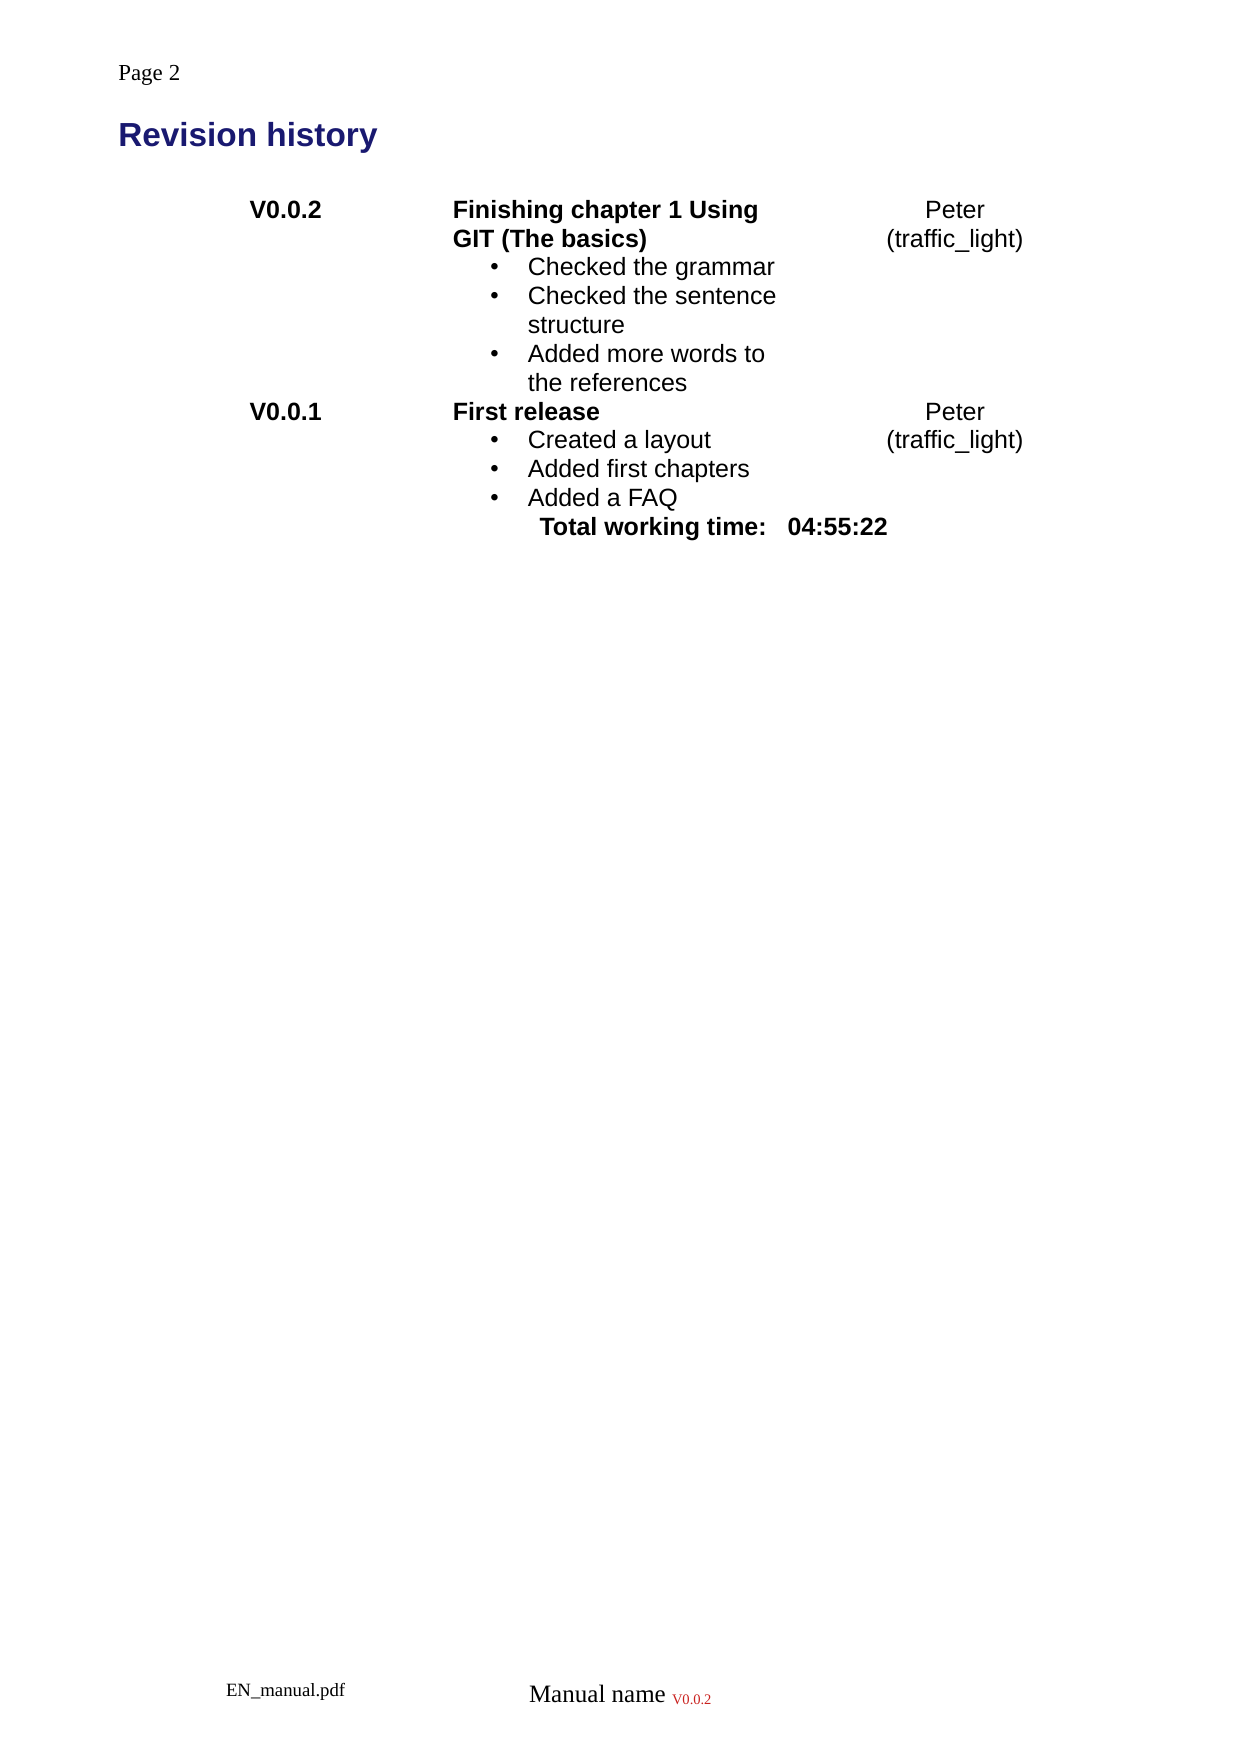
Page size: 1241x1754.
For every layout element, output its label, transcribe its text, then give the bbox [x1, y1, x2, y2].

subtitle Revision history [118, 115, 1122, 154]
table_cell First release Created a layout Added first chapters Added a FAQ [453, 396, 787, 512]
table_header Version [118, 166, 453, 195]
table_header Name (username) [788, 166, 1122, 195]
table_header Description [453, 166, 787, 195]
table_cell Total working time: [453, 512, 787, 541]
table_cell 04:55:22 [788, 512, 1122, 541]
table_cell V0.0.1 [118, 396, 453, 512]
table_cell Peter (traffic_light) [788, 396, 1122, 512]
table_cell V0.0.2 [118, 195, 453, 396]
table_cell Peter (traffic_light) [788, 195, 1122, 396]
table_cell Finishing chapter 1 Using GIT (The basics) Checked the grammar Checked the sentence structure Added more words to the references [453, 195, 787, 396]
table_cell [118, 512, 453, 541]
